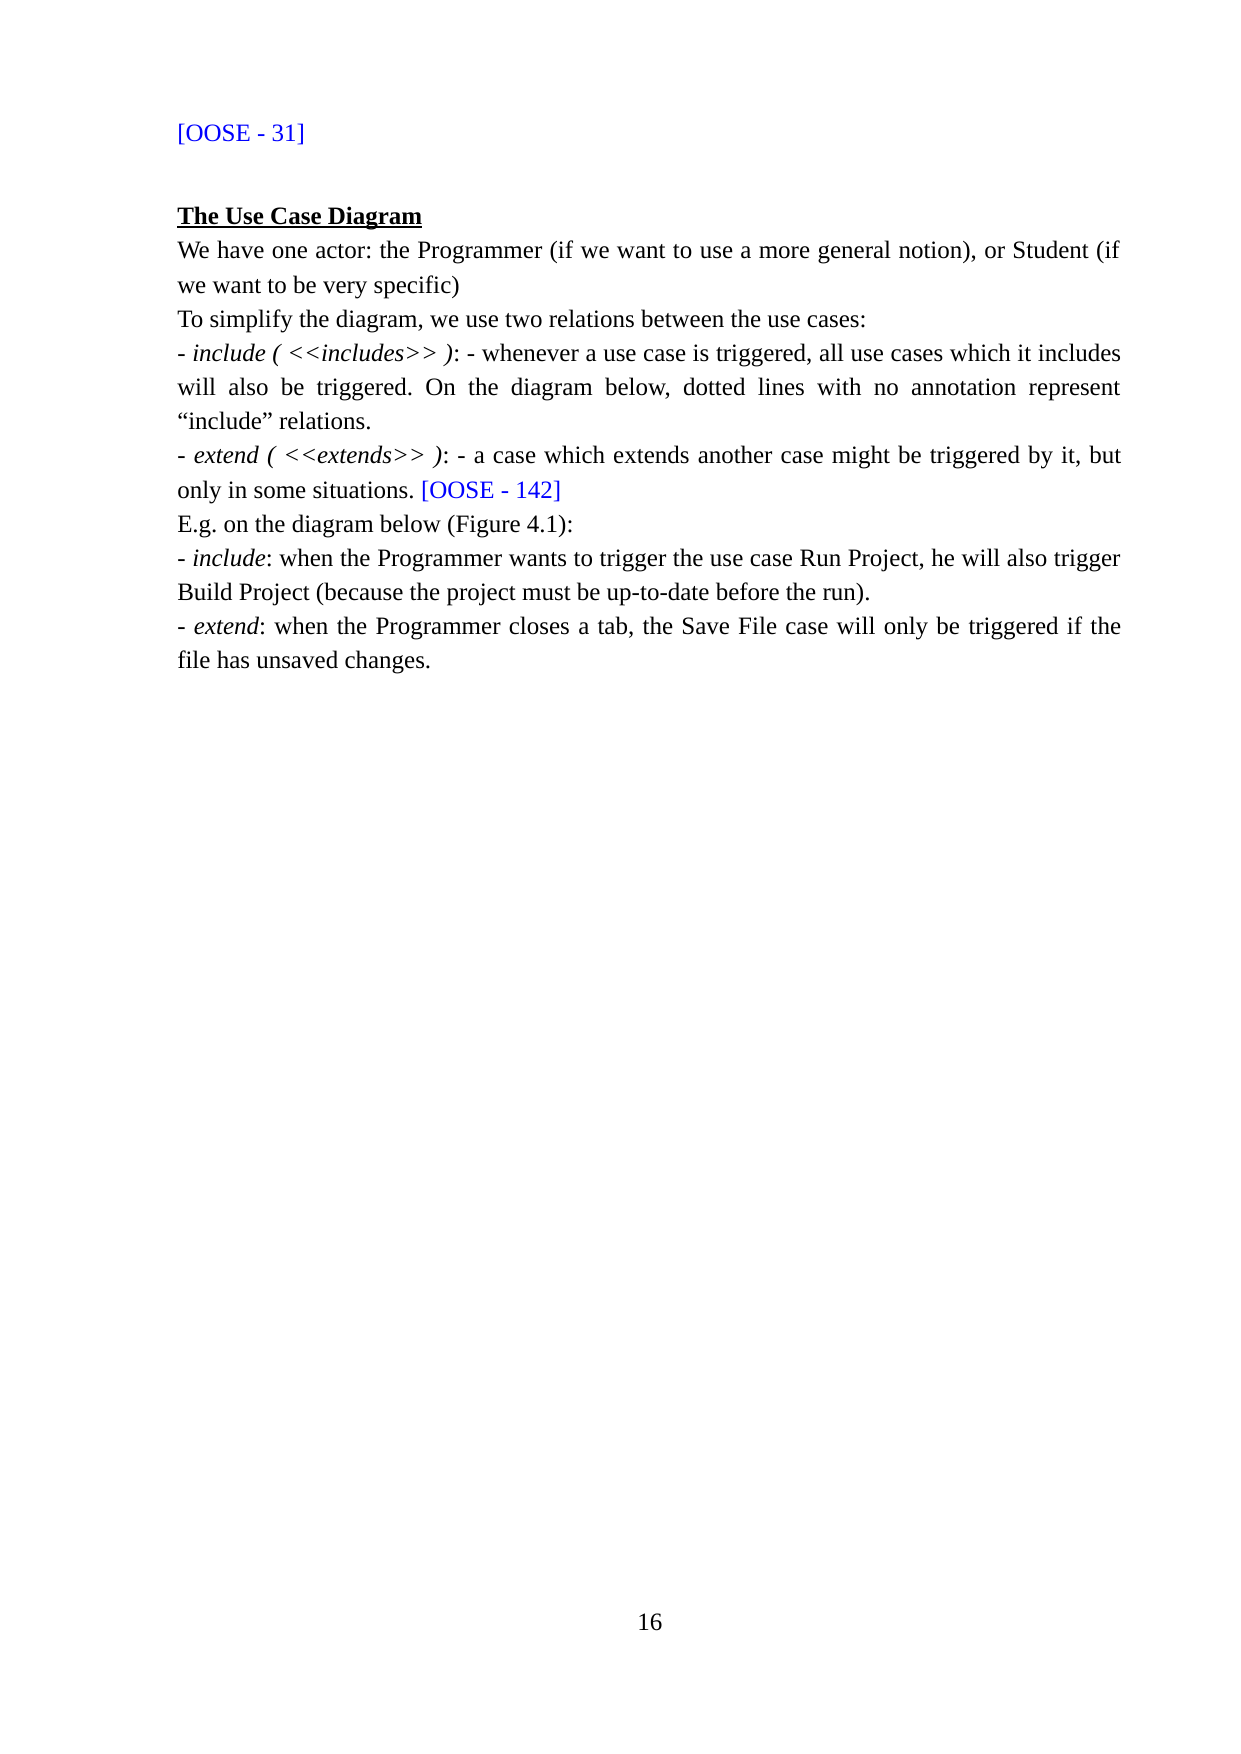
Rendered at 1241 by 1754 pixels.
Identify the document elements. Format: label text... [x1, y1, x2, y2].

text - extend: when the Programmer closes a tab, the Save File case will only be triggered if the file has unsaved changes. [177, 611, 1122, 674]
text - include ( <<includes>> ): - whenever a use case is triggered, all use cases which it includes will also be triggered. On the diagram below, dotted lines with no annotation represent “include” relations. [177, 338, 1122, 435]
text - include: when the Programmer wants to trigger the use case Run Project, he will also trigger Build Project (because the project must be up-to-date before the run). [177, 543, 1122, 606]
text [OOSE - 31] [177, 118, 1122, 147]
text To simplify the diagram, we use two relations between the use cases: [177, 304, 1122, 333]
text - extend ( <<extends>> ): - a case which extends another case might be triggered by it, but only in some situations. [OOSE - 142] [177, 441, 1122, 503]
text The Use Case Diagram [177, 201, 1122, 230]
text E.g. on the diagram below (Figure 4.1): [177, 509, 1122, 538]
text We have one actor: the Programmer (if we want to use a more general notion), or Student (if we want to be very specific) [177, 236, 1122, 298]
